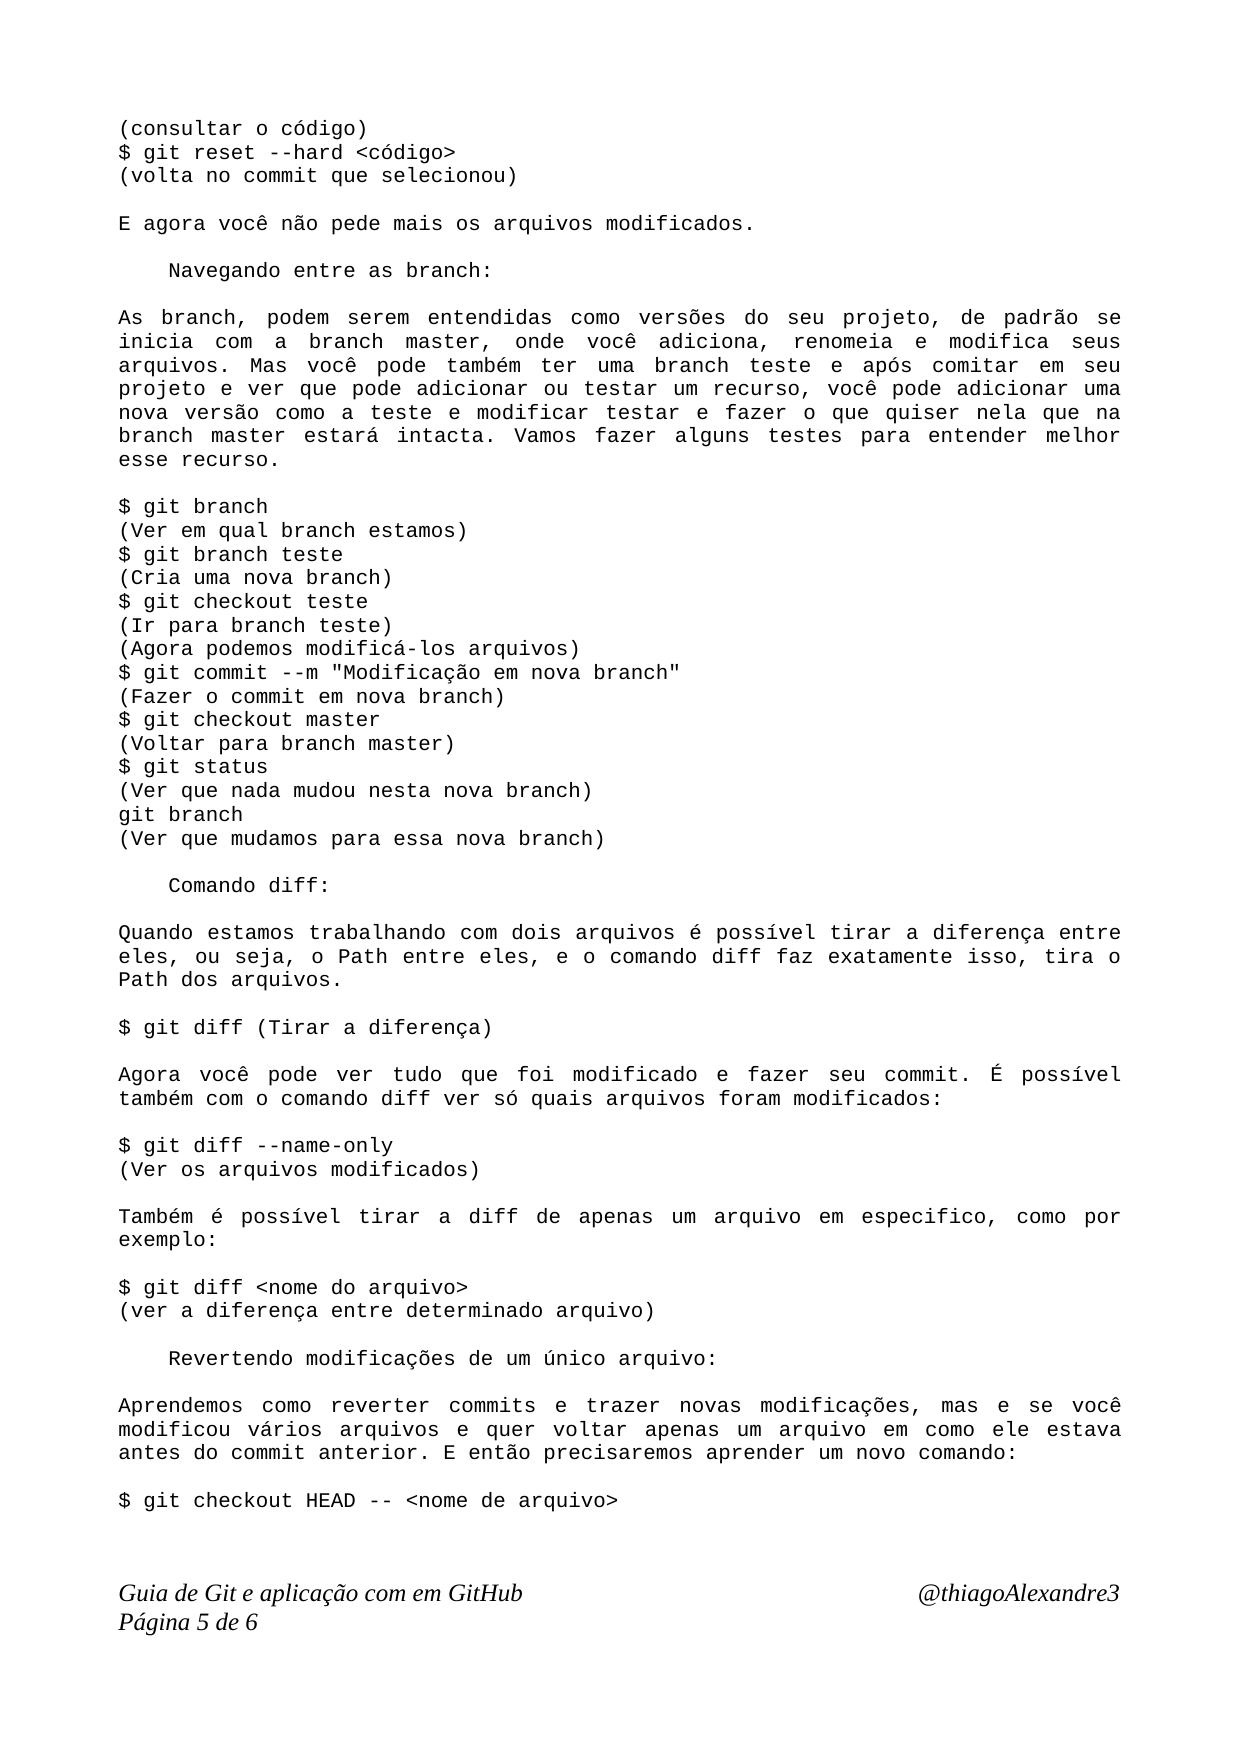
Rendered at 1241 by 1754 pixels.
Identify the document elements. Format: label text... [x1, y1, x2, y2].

text (Ver em qual branch estamos) [118, 520, 1122, 544]
text (Voltar para branch master) [118, 733, 1122, 757]
text E agora você não pede mais os arquivos modificados. [118, 213, 1122, 236]
text $ git checkout master [118, 709, 1122, 733]
text (consultar o código) [118, 118, 1122, 142]
text $ git reset --hard <código> [118, 142, 1122, 165]
text (Agora podemos modificá-los arquivos) [118, 638, 1122, 662]
text (Cria uma nova branch) [118, 567, 1122, 591]
text Quando estamos trabalhando com dois arquivos é possível tirar a diferença entre eles, ou seja, o Path entre eles, e o comando diff faz exatamente isso, tira o Path dos arquivos. [118, 922, 1122, 993]
text $ git branch [118, 496, 1122, 520]
text $ git checkout HEAD -- <nome de arquivo> [118, 1489, 1122, 1513]
text $ git diff <nome do arquivo> [118, 1277, 1122, 1300]
text (volta no commit que selecionou) [118, 165, 1122, 189]
text Navegando entre as branch: [118, 260, 1122, 284]
text Comando diff: [118, 875, 1122, 898]
text As branch, podem serem entendidas como versões do seu projeto, de padrão se inicia com a branch master, onde você adiciona, renomeia e modifica seus arquivos. Mas você pode também ter uma branch teste e após comitar em seu projeto e ver que pode adicionar ou testar um recurso, você pode adicionar uma nova versão como a teste e modificar testar e fazer o que quiser nela que na branch master estará intacta. Vamos fazer alguns testes para entender melhor esse recurso. [118, 307, 1122, 473]
text $ git checkout teste [118, 591, 1122, 615]
text git branch [118, 804, 1122, 827]
text (Fazer o commit em nova branch) [118, 686, 1122, 709]
text $ git commit --m "Modificação em nova branch" [118, 662, 1122, 686]
text Também é possível tirar a diff de apenas um arquivo em especifico, como por exemplo: [118, 1206, 1122, 1253]
text Revertendo modificações de um único arquivo: [118, 1348, 1122, 1371]
text Aprendemos como reverter commits e trazer novas modificações, mas e se você modificou vários arquivos e quer voltar apenas um arquivo em como ele estava antes do commit anterior. E então precisaremos aprender um novo comando: [118, 1395, 1122, 1466]
text (Ver que mudamos para essa nova branch) [118, 827, 1122, 851]
text $ git branch teste [118, 544, 1122, 567]
text $ git diff --name-only [118, 1135, 1122, 1158]
text (ver a diferença entre determinado arquivo) [118, 1300, 1122, 1324]
text (Ver os arquivos modificados) [118, 1158, 1122, 1182]
text (Ver que nada mudou nesta nova branch) [118, 780, 1122, 804]
text (Ir para branch teste) [118, 615, 1122, 638]
text $ git status [118, 757, 1122, 780]
text Agora você pode ver tudo que foi modificado e fazer seu commit. É possível também com o comando diff ver só quais arquivos foram modificados: [118, 1064, 1122, 1111]
text $ git diff (Tirar a diferença) [118, 1017, 1122, 1040]
